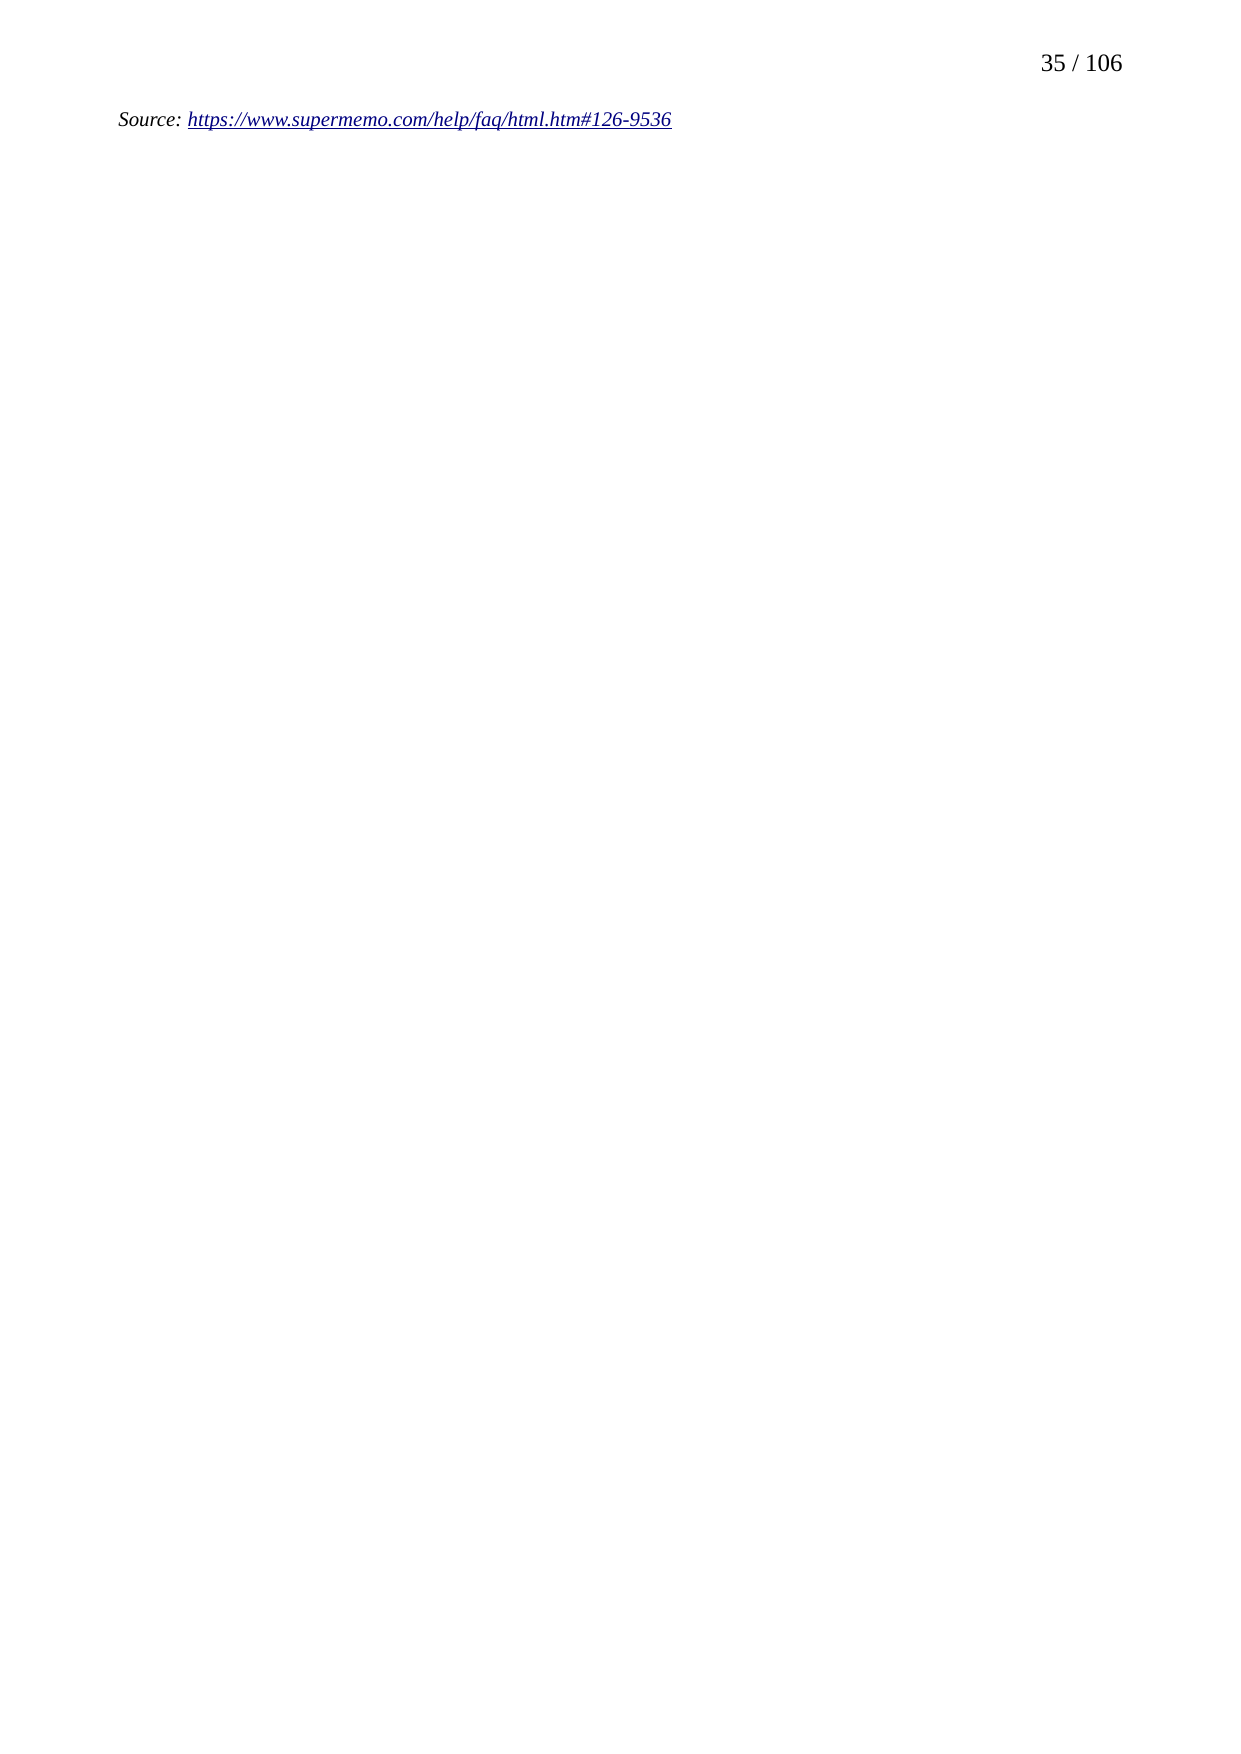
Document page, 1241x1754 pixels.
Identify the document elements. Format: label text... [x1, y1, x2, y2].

text Source: https://www.supermemo.com/help/faq/html.htm#126-9536 [118, 107, 1122, 131]
